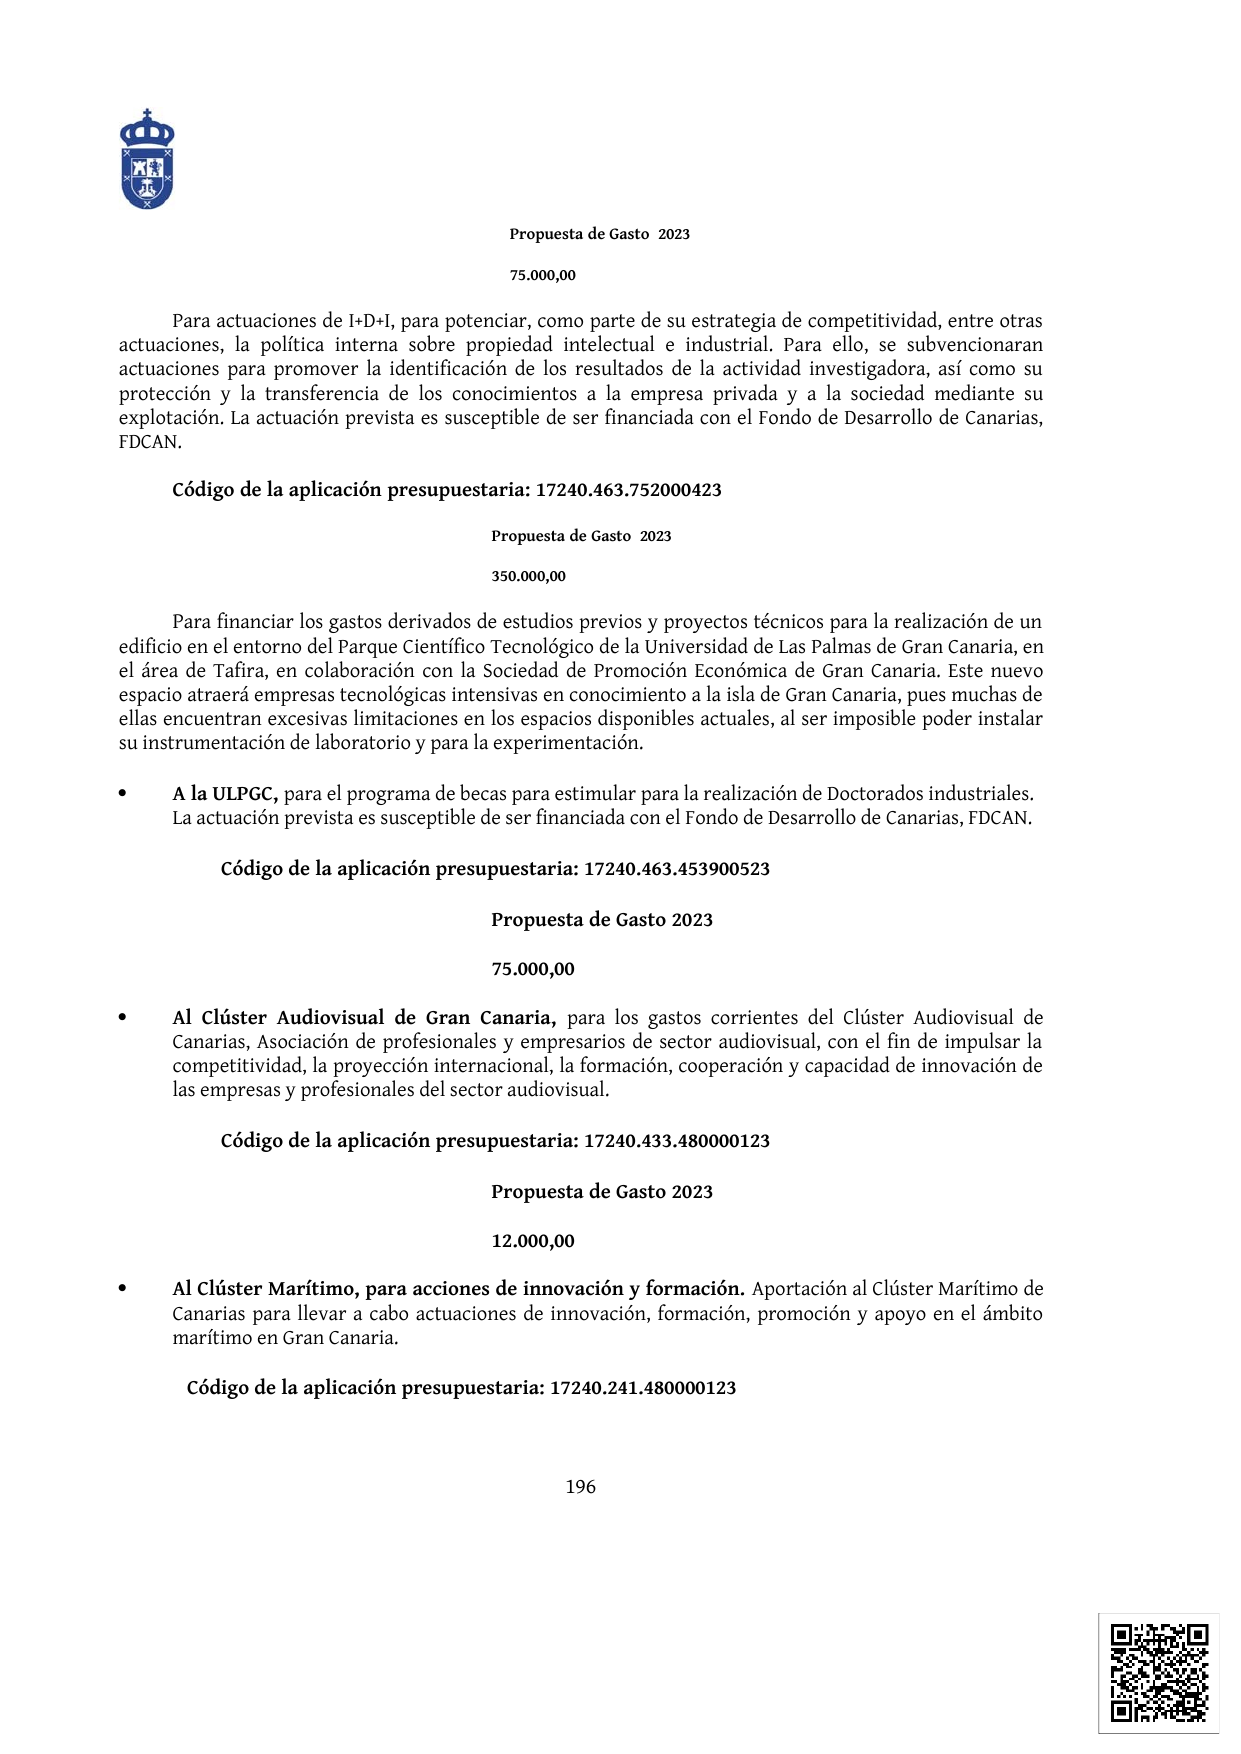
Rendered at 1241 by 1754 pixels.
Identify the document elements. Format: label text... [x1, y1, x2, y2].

subtitle Código de la aplicación presupuestaria: 17240.241.480000123 [187, 1376, 1109, 1401]
subtitle Código de la aplicación presupuestaria: 17240.433.480000123 [221, 1129, 1109, 1153]
subtitle Código de la aplicación presupuestaria: 17240.463.453900523 [221, 857, 1109, 881]
list Al Clúster Marítimo, para acciones de innovación y formación. Aportación al Clúster Marítimo de Canarias para llevar a cabo actuaciones de innovación, formación, promoción y apoyo en el ámbito marítimo en Gran Canaria. [118, 1278, 1044, 1350]
list Al Clúster Audiovisual de Gran Canaria, para los gastos corrientes del Clúster Audiovisual de Canarias, Asociación de profesionales y empresarios de sector audiovisual, con el fin de impulsar la competitividad, la proyección internacional, la formación, cooperación y capacidad de innovación de las empresas y profesionales del sector audiovisual. [118, 1006, 1044, 1102]
subtitle Código de la aplicación presupuestaria: 17240.463.752000423 [172, 478, 1109, 502]
list A la ULPGC, para el programa de becas para estimular para la realización de Doctorados industriales. La actuación prevista es susceptible de ser financiada con el Fondo de Desarrollo de Canarias, FDCAN. [118, 782, 1044, 831]
picture [118, 107, 176, 210]
picture [1098, 1613, 1220, 1734]
text Para financiar los gastos derivados de estudios previos y proyectos técnicos para la realización de un edificio en el entorno del Parque Científico Tecnológico de la Universidad de Las Palmas de Gran Canaria, en el área de Tafira, en colaboración con la Sociedad de Promoción Económica de Gran Canaria. Este nuevo espacio atraerá empresas tecnológicas intensivas en conocimiento a la isla de Gran Canaria, pues muchas de ellas encuentran excesivas limitaciones en los espacios disponibles actuales, al ser imposible poder instalar su instrumentación de laboratorio y para la experimentación. [119, 609, 1044, 756]
text Para actuaciones de I+D+I, para potenciar, como parte de su estrategia de competitividad, entre otras actuaciones, la política interna sobre propiedad intelectual e industrial. Para ello, se subvencionaran actuaciones para promover la identificación de los resultados de la actividad investigadora, así como su protección y la transferencia de los conocimientos a la empresa privada y a la sociedad mediante su explotación. La actuación prevista es susceptible de ser financiada con el Fondo de Desarrollo de Canarias, FDCAN. [119, 309, 1044, 454]
